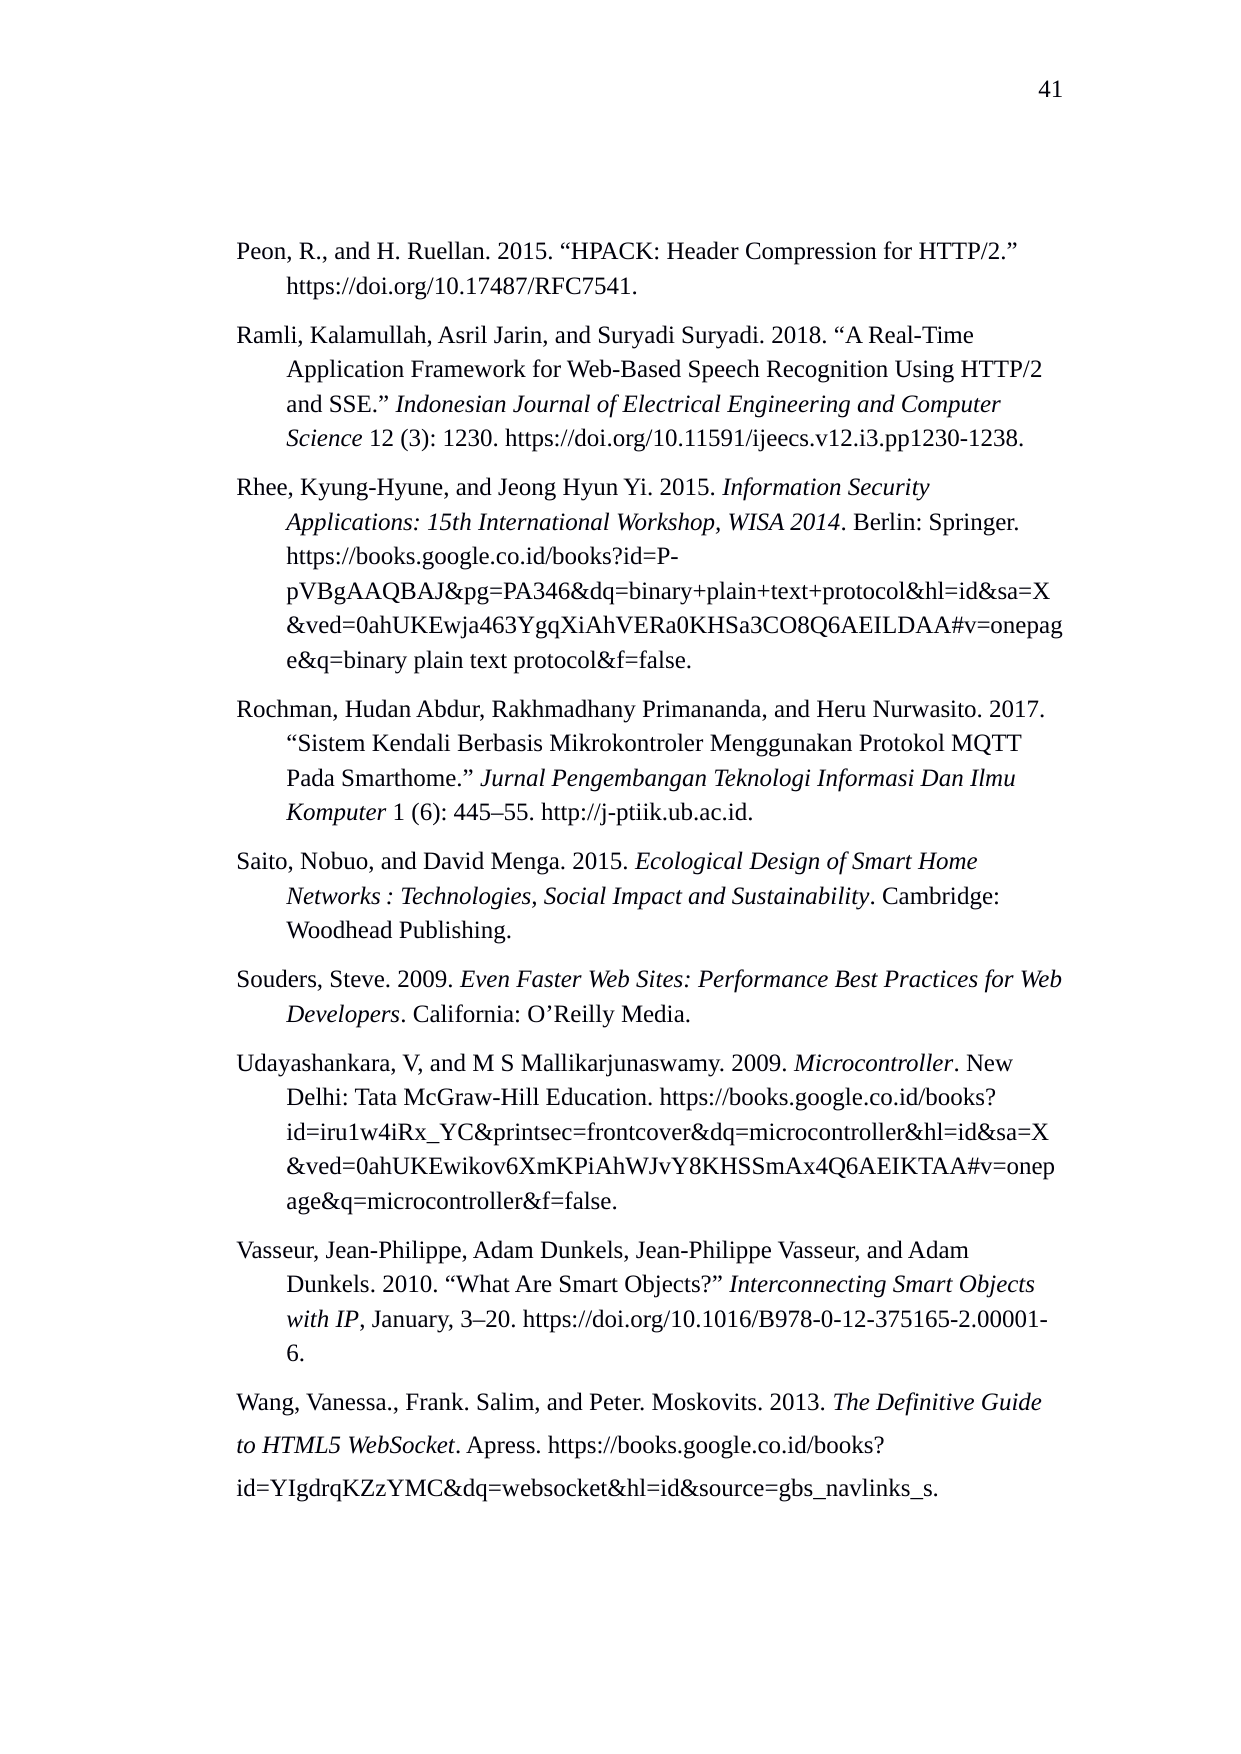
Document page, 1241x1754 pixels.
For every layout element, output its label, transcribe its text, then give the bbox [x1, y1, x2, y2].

text Peon, R., and H. Ruellan. 2015. “HPACK: Header Compression for HTTP/2.” https://doi.org/10.17487/RFC7541. [236, 236, 1063, 299]
text Udayashankara, V, and M S Mallikarjunaswamy. 2009. Microcontroller. New Delhi: Tata McGraw-Hill Education. https://books.google.co.id/books?id=iru1w4iRx_YC&printsec=frontcover&dq=microcontroller&hl=id&sa=X&ved=0ahUKEwikov6XmKPiAhWJvY8KHSSmAx4Q6AEIKTAA#v=onepage&q=microcontroller&f=false. [236, 1048, 1063, 1214]
text Ramli, Kalamullah, Asril Jarin, and Suryadi Suryadi. 2018. “A Real-Time Application Framework for Web-Based Speech Recognition Using HTTP/2 and SSE.” Indonesian Journal of Electrical Engineering and Computer Science 12 (3): 1230. https://doi.org/10.11591/ijeecs.v12.i3.pp1230-1238. [236, 320, 1063, 452]
text Rhee, Kyung-Hyune, and Jeong Hyun Yi. 2015. Information Security Applications: 15th International Workshop, WISA 2014. Berlin: Springer. https://books.google.co.id/books?id=P-pVBgAAQBAJ&pg=PA346&dq=binary+plain+text+protocol&hl=id&sa=X&ved=0ahUKEwja463YgqXiAhVERa0KHSa3CO8Q6AEILDAA#v=onepage&q=binary plain text protocol&f=false. [236, 472, 1063, 673]
text Wang, Vanessa., Frank. Salim, and Peter. Moskovits. 2013. The Definitive Guide to HTML5 WebSocket. Apress. https://books.google.co.id/books?id=YIgdrqKZzYMC&dq=websocket&hl=id&source=gbs_navlinks_s. [236, 1387, 1063, 1502]
text Vasseur, Jean-Philippe, Adam Dunkels, Jean-Philippe Vasseur, and Adam Dunkels. 2010. “What Are Smart Objects?” Interconnecting Smart Objects with IP, January, 3–20. https://doi.org/10.1016/B978-0-12-375165-2.00001-6. [236, 1235, 1063, 1367]
text Souders, Steve. 2009. Even Faster Web Sites: Performance Best Practices for Web Developers. California: O’Reilly Media. [236, 964, 1063, 1027]
text Rochman, Hudan Abdur, Rakhmadhany Primananda, and Heru Nurwasito. 2017. “Sistem Kendali Berbasis Mikrokontroler Menggunakan Protokol MQTT Pada Smarthome.” Jurnal Pengembangan Teknologi Informasi Dan Ilmu Komputer 1 (6): 445–55. http://j-ptiik.ub.ac.id. [236, 694, 1063, 826]
text Saito, Nobuo, and David Menga. 2015. Ecological Design of Smart Home Networks : Technologies, Social Impact and Sustainability. Cambridge: Woodhead Publishing. [236, 846, 1063, 944]
